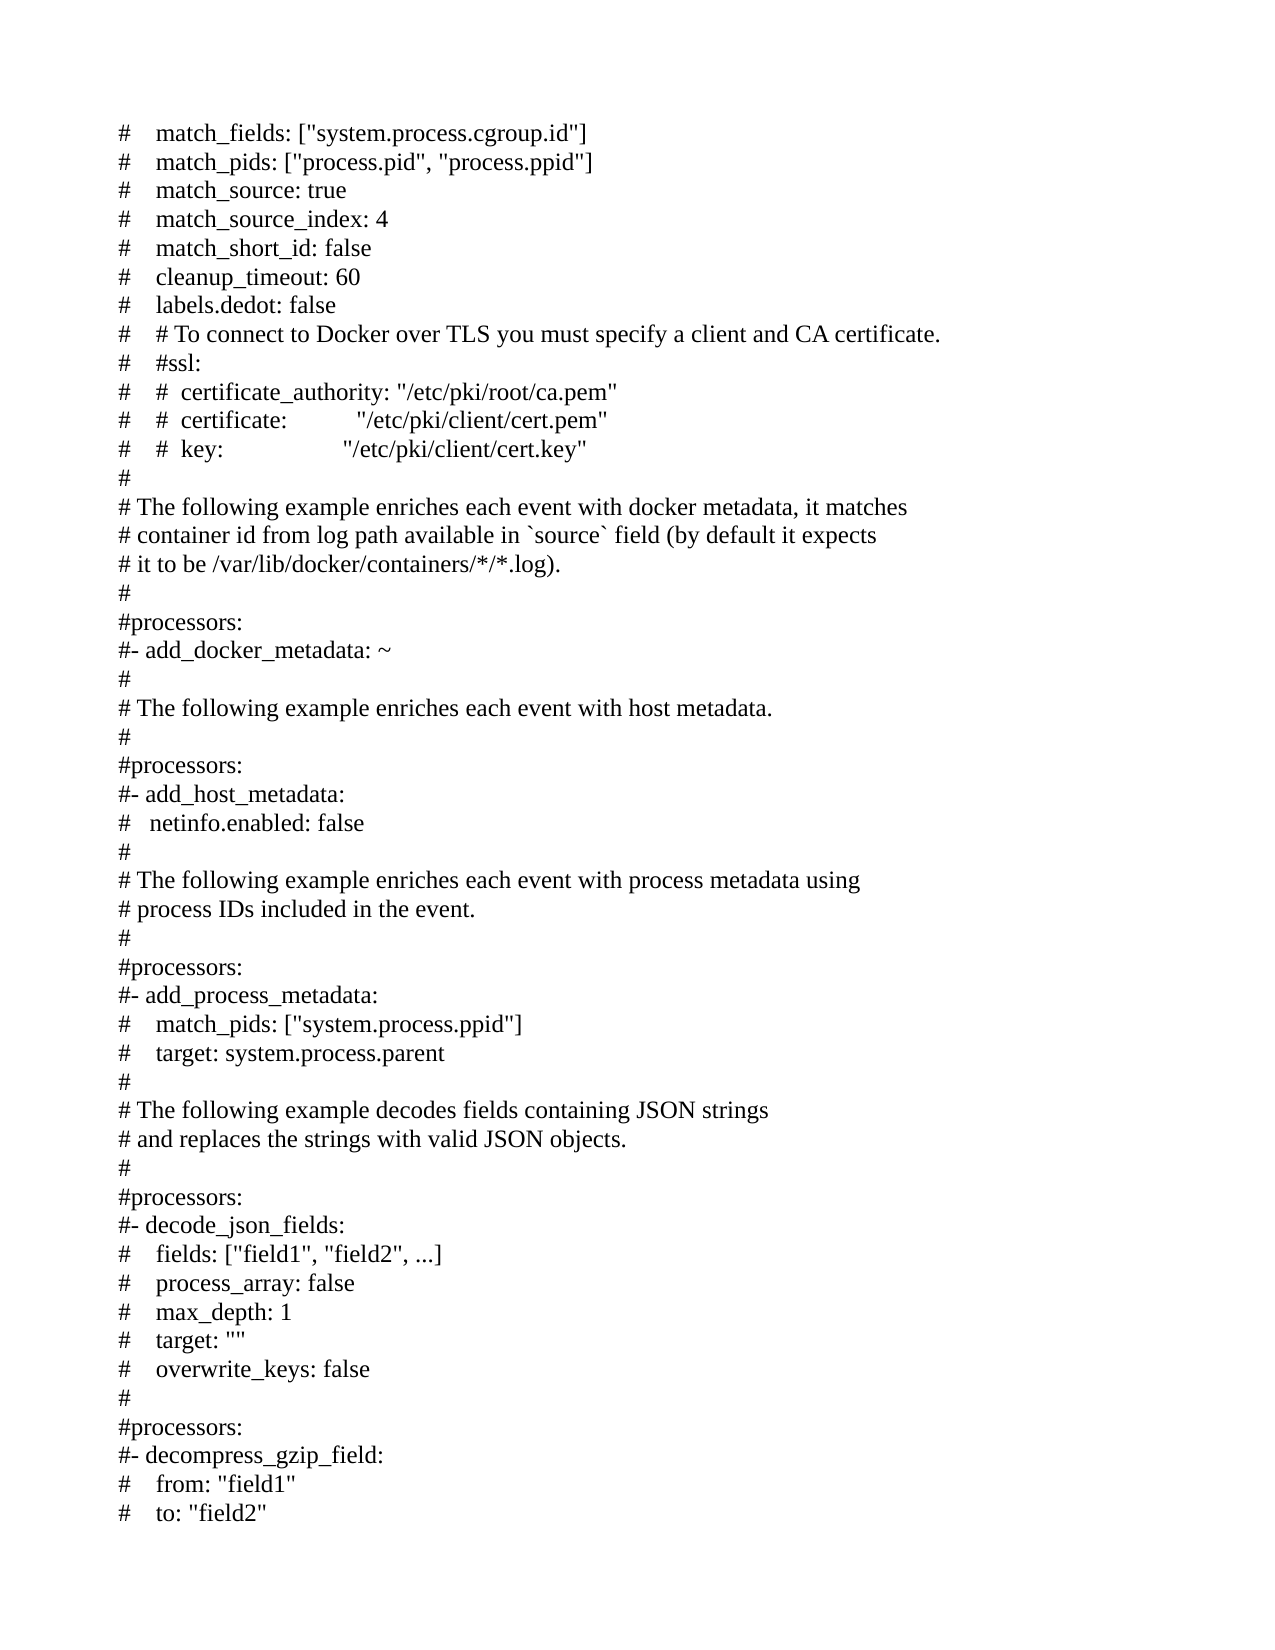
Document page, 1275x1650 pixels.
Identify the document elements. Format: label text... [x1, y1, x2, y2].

text #processors: [118, 607, 1157, 636]
text # # certificate_authority: "/etc/pki/root/ca.pem" [118, 377, 1157, 406]
text # match_source_index: 4 [118, 204, 1157, 233]
text # [118, 923, 1157, 952]
text # The following example enriches each event with host metadata. [118, 693, 1157, 722]
text # [118, 722, 1157, 751]
text # match_fields: ["system.process.cgroup.id"] [118, 118, 1157, 147]
text #- add_process_metadata: [118, 981, 1157, 1009]
text # [118, 578, 1157, 607]
text #processors: [118, 1182, 1157, 1211]
text # from: "field1" [118, 1469, 1157, 1498]
text #processors: [118, 1412, 1157, 1441]
text # process IDs included in the event. [118, 894, 1157, 923]
text # [118, 837, 1157, 866]
text #processors: [118, 751, 1157, 779]
text # process_array: false [118, 1268, 1157, 1297]
text # cleanup_timeout: 60 [118, 262, 1157, 291]
text # max_depth: 1 [118, 1297, 1157, 1326]
text # it to be /var/lib/docker/containers/*/*.log). [118, 549, 1157, 578]
text # match_source: true [118, 176, 1157, 204]
text # fields: ["field1", "field2", ...] [118, 1239, 1157, 1268]
text # [118, 463, 1157, 492]
text # The following example enriches each event with process metadata using [118, 866, 1157, 894]
text # container id from log path available in `source` field (by default it expects [118, 521, 1157, 549]
text # The following example decodes fields containing JSON strings [118, 1096, 1157, 1124]
text # #ssl: [118, 348, 1157, 377]
text #- add_docker_metadata: ~ [118, 636, 1157, 664]
text #- add_host_metadata: [118, 779, 1157, 808]
text # match_pids: ["system.process.ppid"] [118, 1009, 1157, 1038]
text # # To connect to Docker over TLS you must specify a client and CA certificate. [118, 319, 1157, 348]
text # labels.dedot: false [118, 291, 1157, 319]
text # The following example enriches each event with docker metadata, it matches [118, 492, 1157, 521]
text # to: "field2" [118, 1498, 1157, 1527]
text #processors: [118, 952, 1157, 981]
text # match_short_id: false [118, 233, 1157, 262]
text # [118, 1153, 1157, 1182]
text # and replaces the strings with valid JSON objects. [118, 1124, 1157, 1153]
text # [118, 1383, 1157, 1412]
text # # certificate: "/etc/pki/client/cert.pem" [118, 406, 1157, 434]
text # target: "" [118, 1326, 1157, 1354]
text #- decompress_gzip_field: [118, 1441, 1157, 1469]
text # target: system.process.parent [118, 1038, 1157, 1067]
text # [118, 1067, 1157, 1096]
text # netinfo.enabled: false [118, 808, 1157, 837]
text # match_pids: ["process.pid", "process.ppid"] [118, 147, 1157, 176]
text #- decode_json_fields: [118, 1211, 1157, 1239]
text # overwrite_keys: false [118, 1354, 1157, 1383]
text # # key: "/etc/pki/client/cert.key" [118, 434, 1157, 463]
text # [118, 664, 1157, 693]
